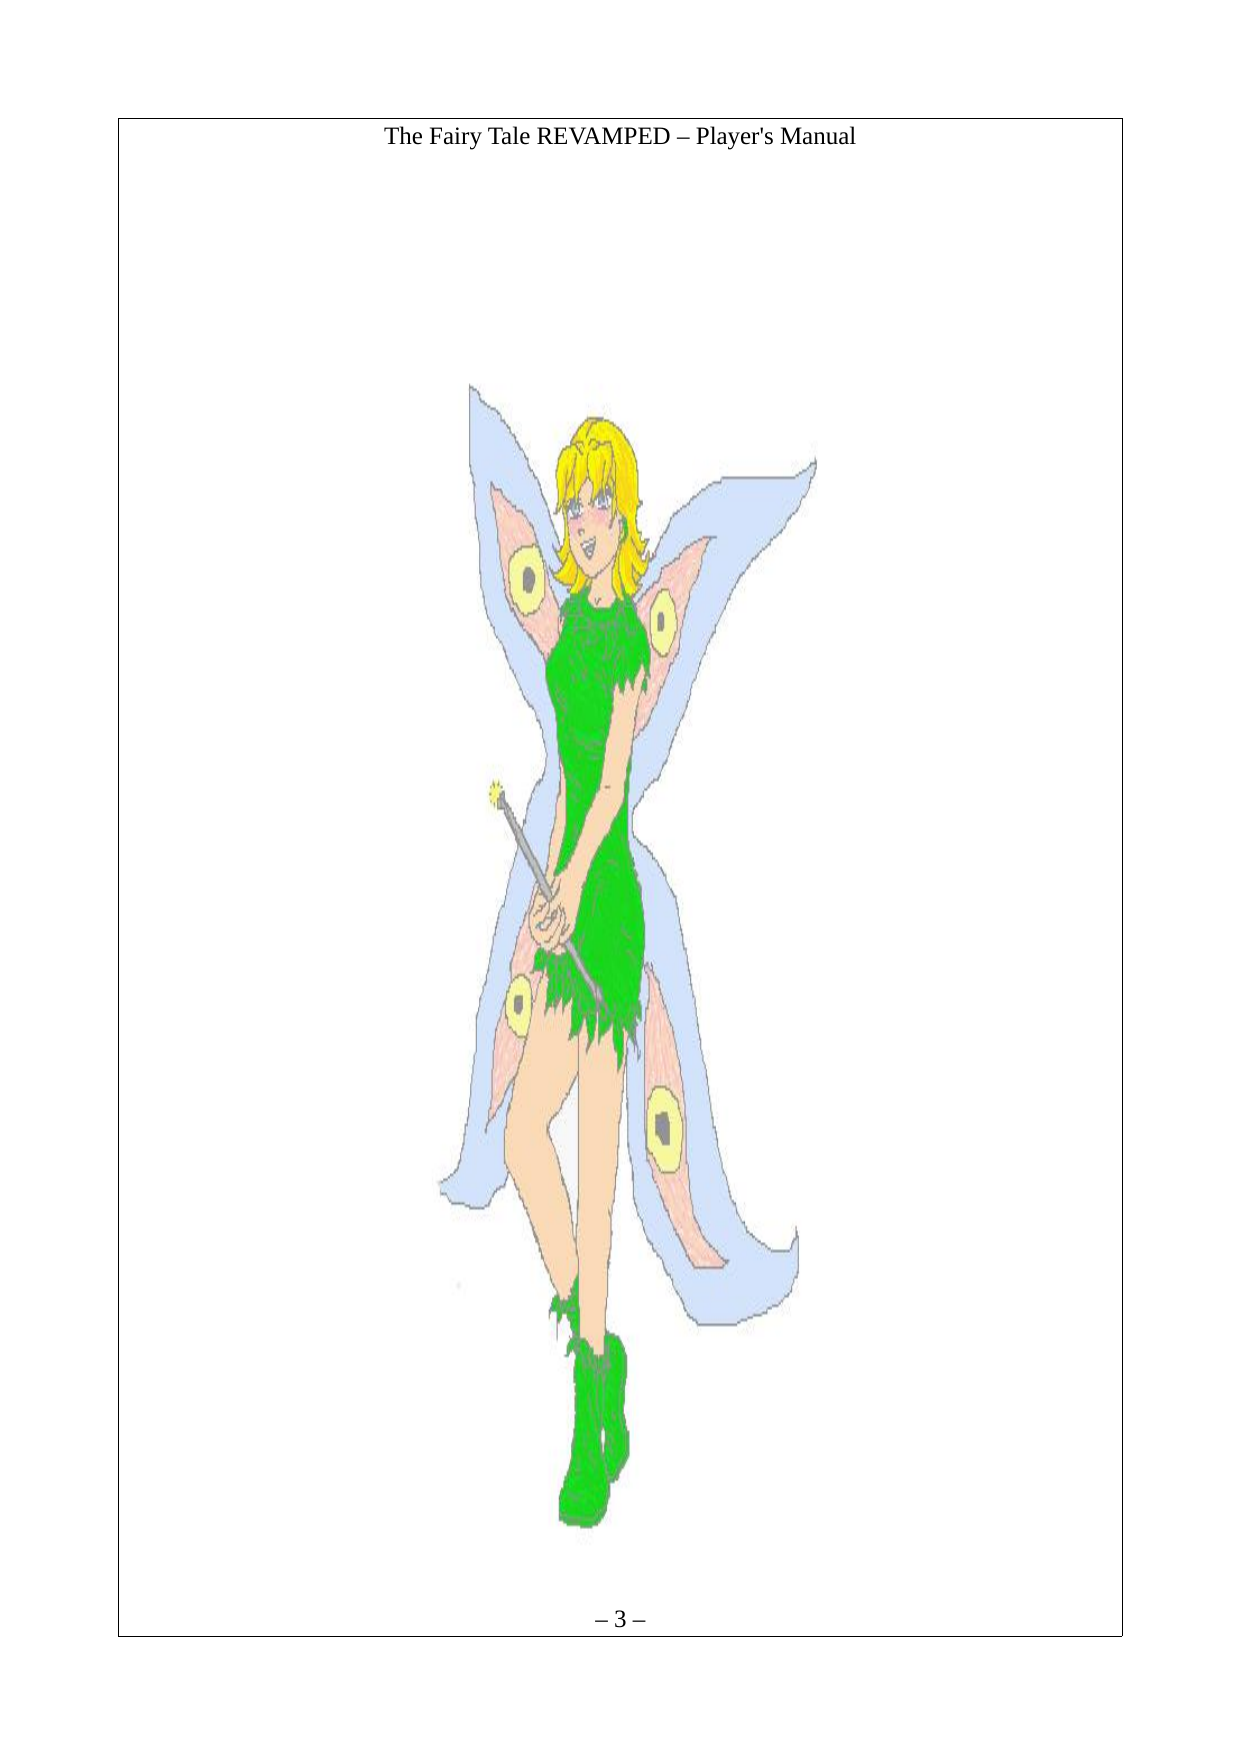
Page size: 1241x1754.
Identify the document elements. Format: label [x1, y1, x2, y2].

picture [119, 119, 1122, 1636]
